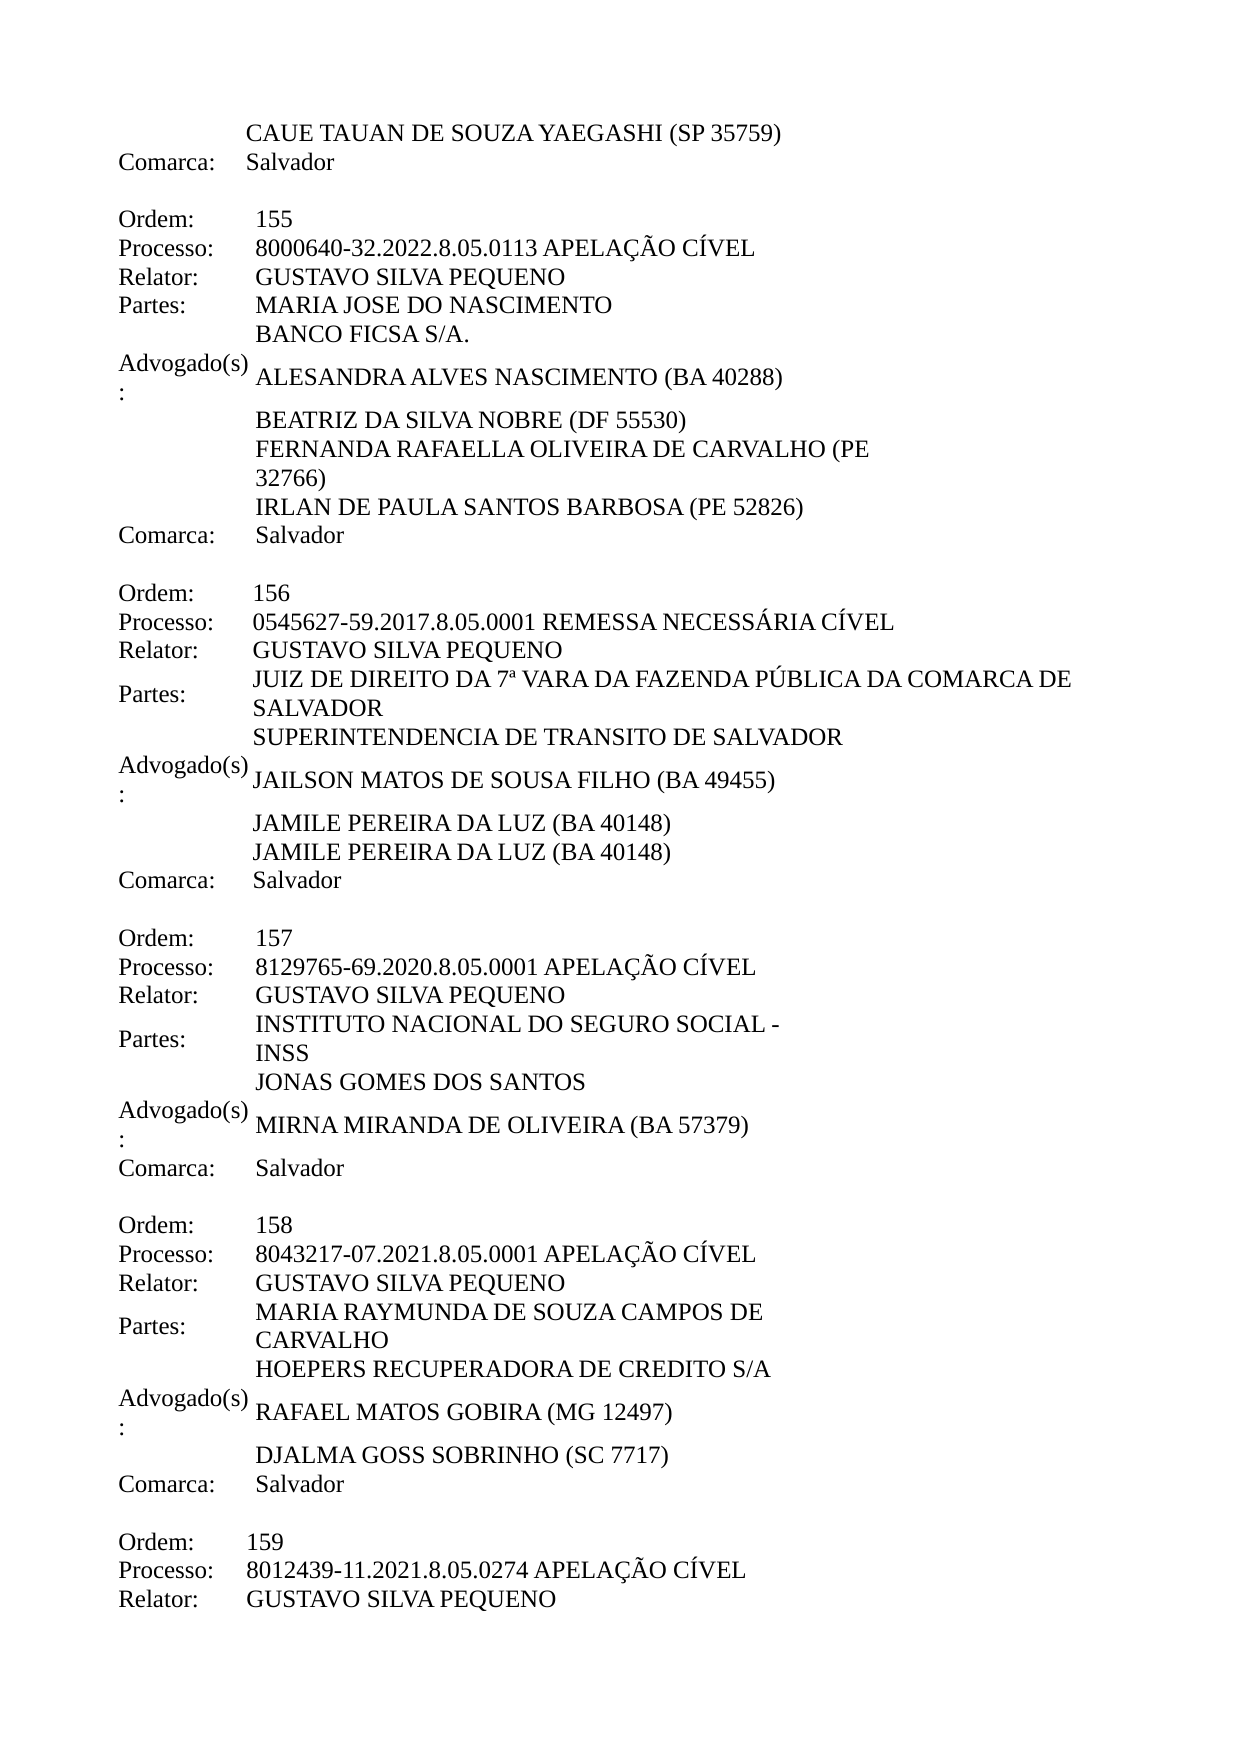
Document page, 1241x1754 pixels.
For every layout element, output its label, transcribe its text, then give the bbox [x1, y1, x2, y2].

table_cell Advogado(s): [118, 1096, 255, 1153]
table_cell Comarca: [118, 147, 246, 176]
table_cell [118, 406, 255, 434]
table_cell Salvador [246, 147, 1122, 176]
table_cell Comarca: [118, 521, 255, 549]
table_cell GUSTAVO SILVA PEQUENO [255, 262, 944, 291]
table_header Ordem: [118, 1527, 246, 1556]
table_cell JAILSON MATOS DE SOUSA FILHO (BA 49455) [253, 751, 1122, 808]
table_cell Advogado(s): [118, 348, 255, 406]
table_cell Relator: [118, 1268, 255, 1297]
table_cell RAFAEL MATOS GOBIRA (MG 12497) [255, 1383, 901, 1441]
table_cell Relator: [118, 636, 252, 664]
table_header 157 [255, 923, 840, 952]
table_cell Comarca: [118, 1469, 255, 1498]
table_cell [118, 808, 252, 837]
table_cell Processo: [118, 952, 255, 981]
table_cell GUSTAVO SILVA PEQUENO [255, 981, 840, 1009]
table_cell Salvador [255, 521, 944, 549]
table_header 159 [246, 1527, 1122, 1556]
table_cell JUIZ DE DIREITO DA 7ª VARA DA FAZENDA PÚBLICA DA COMARCA DE SALVADOR [253, 664, 1122, 722]
table_cell INSTITUTO NACIONAL DO SEGURO SOCIAL - INSS [255, 1009, 840, 1067]
table_cell BEATRIZ DA SILVA NOBRE (DF 55530) [255, 406, 944, 434]
table_cell Partes: [118, 1009, 255, 1067]
table_cell GUSTAVO SILVA PEQUENO [246, 1584, 1122, 1613]
table_cell GUSTAVO SILVA PEQUENO [253, 636, 1122, 664]
table_cell DJALMA GOSS SOBRINHO (SC 7717) [255, 1441, 901, 1469]
table_cell SUPERINTENDENCIA DE TRANSITO DE SALVADOR [253, 722, 1122, 751]
table_cell Processo: [118, 233, 255, 262]
table_cell Relator: [118, 1584, 246, 1613]
table_cell Processo: [118, 607, 252, 636]
table_cell Relator: [118, 262, 255, 291]
table_header 155 [255, 204, 944, 233]
table_cell Partes: [118, 291, 255, 319]
table_header 156 [253, 578, 1122, 607]
table_cell MARIA JOSE DO NASCIMENTO [255, 291, 944, 319]
table_cell Comarca: [118, 866, 252, 894]
table_header Ordem: [118, 204, 255, 233]
table_cell Advogado(s): [118, 751, 252, 808]
table_cell Comarca: [118, 1153, 255, 1182]
table_cell 8043217-07.2021.8.05.0001 APELAÇÃO CÍVEL [255, 1239, 901, 1268]
table_cell 8012439-11.2021.8.05.0274 APELAÇÃO CÍVEL [246, 1556, 1122, 1584]
table_cell Partes: [118, 664, 252, 722]
table_cell JAMILE PEREIRA DA LUZ (BA 40148) [253, 837, 1122, 866]
table_cell Partes: [118, 1297, 255, 1354]
table_cell Salvador [255, 1469, 901, 1498]
table_cell CAUE TAUAN DE SOUZA YAEGASHI (SP 35759) [246, 118, 1122, 147]
table_header Ordem: [118, 923, 255, 952]
table_cell MARIA RAYMUNDA DE SOUZA CAMPOS DE CARVALHO [255, 1297, 901, 1354]
table_header Ordem: [118, 1211, 255, 1239]
table_cell 0545627-59.2017.8.05.0001 REMESSA NECESSÁRIA CÍVEL [253, 607, 1122, 636]
table_cell [118, 722, 252, 751]
table_cell GUSTAVO SILVA PEQUENO [255, 1268, 901, 1297]
table_cell BANCO FICSA S/A. [255, 319, 944, 348]
table_cell [118, 1067, 255, 1096]
table_cell [118, 319, 255, 348]
table_cell 8129765-69.2020.8.05.0001 APELAÇÃO CÍVEL [255, 952, 840, 981]
table_cell ALESANDRA ALVES NASCIMENTO (BA 40288) [255, 348, 944, 406]
table_cell [118, 1354, 255, 1383]
table_cell [118, 492, 255, 521]
table_cell [118, 1441, 255, 1469]
table_cell MIRNA MIRANDA DE OLIVEIRA (BA 57379) [255, 1096, 840, 1153]
table_cell Processo: [118, 1239, 255, 1268]
table_cell Relator: [118, 981, 255, 1009]
table_cell [118, 837, 252, 866]
table_header Ordem: [118, 578, 252, 607]
table_cell Processo: [118, 1556, 246, 1584]
table_cell Advogado(s): [118, 1383, 255, 1441]
table_cell [118, 434, 255, 492]
table_cell Salvador [253, 866, 1122, 894]
table_cell HOEPERS RECUPERADORA DE CREDITO S/A [255, 1354, 901, 1383]
table_cell JONAS GOMES DOS SANTOS [255, 1067, 840, 1096]
table_cell [118, 118, 246, 147]
table_cell Salvador [255, 1153, 840, 1182]
table_header 158 [255, 1211, 901, 1239]
table_cell IRLAN DE PAULA SANTOS BARBOSA (PE 52826) [255, 492, 944, 521]
table_cell JAMILE PEREIRA DA LUZ (BA 40148) [253, 808, 1122, 837]
table_cell FERNANDA RAFAELLA OLIVEIRA DE CARVALHO (PE 32766) [255, 434, 944, 492]
table_cell 8000640-32.2022.8.05.0113 APELAÇÃO CÍVEL [255, 233, 944, 262]
